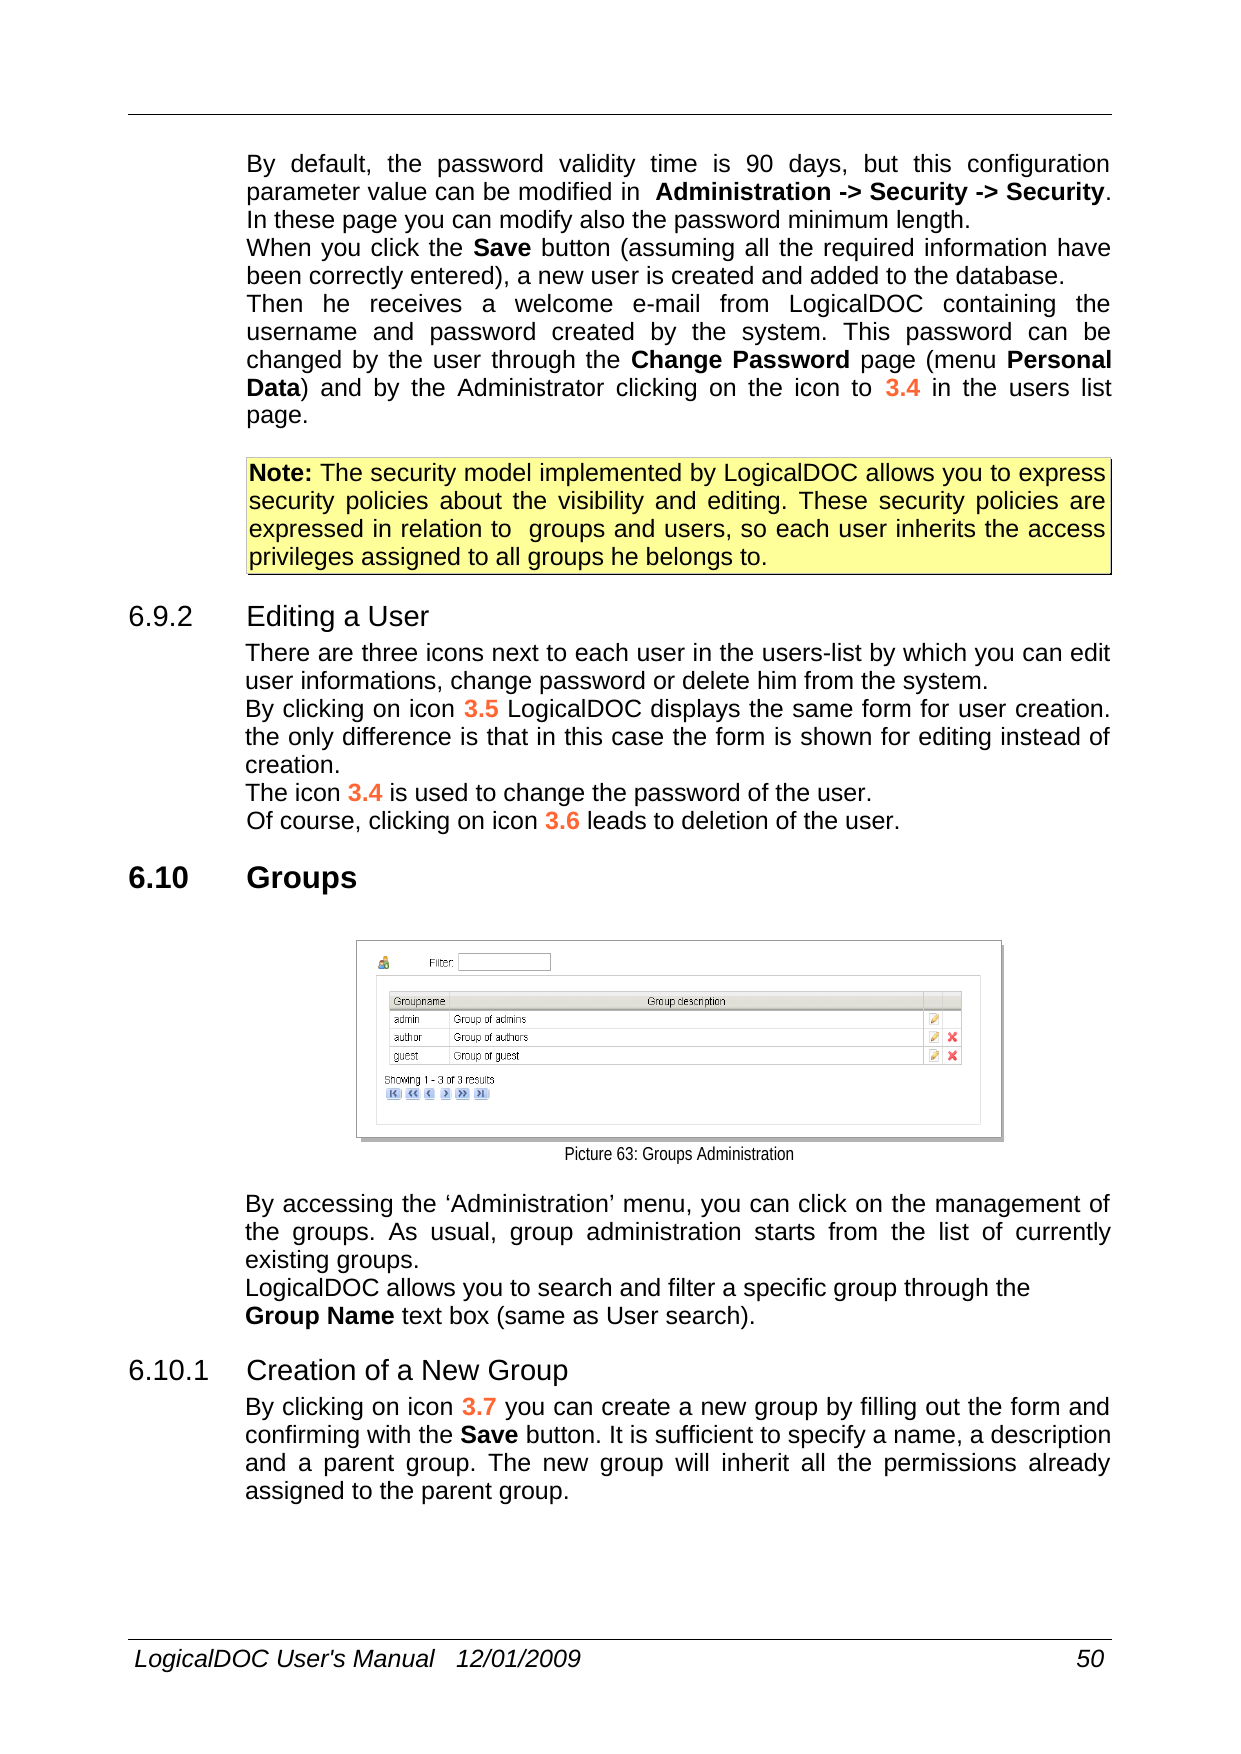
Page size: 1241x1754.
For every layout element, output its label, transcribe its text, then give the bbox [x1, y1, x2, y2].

text When you click the Save button (assuming all the required information have been correctly entered), a new user is created and added to the database. [246, 234, 1112, 289]
text By default, the password validity time is 90 days, but this configuration parameter value can be modified in Administration -> Security -> Security. In these page you can modify also the password minimum length. [246, 150, 1112, 234]
text Group Name text box (same as User search). [245, 1301, 1112, 1329]
text Then he receives a welcome e-mail from LogicalDOC containing the username and password created by the system. This password can be changed by the user through the Change Password page (menu Personal Data) and by the Administrator clicking on the icon to 3.4 in the users list page. [246, 289, 1112, 429]
text The icon 3.4 is used to change the password of the user. [245, 779, 1112, 807]
subtitle Creation of a New Group [128, 1354, 1112, 1387]
text There are three icons next to each user in the users-list by which you can edit user informations, change password or delete him from the system. [245, 639, 1112, 695]
picture [372, 949, 985, 1128]
text LogicalDOC allows you to search and filter a specific group through the [245, 1273, 1112, 1301]
text By accessing the ‘Administration’ menu, you can click on the management of the groups. As usual, group administration starts from the list of currently existing groups. [245, 901, 1112, 1273]
text By clicking on icon 3.7 you can create a new group by filling out the form and confirming with the Save button. It is sufficient to specify a name, a description and a parent group. The new group will inherit all the permissions already assigned to the parent group. [245, 1393, 1112, 1505]
text Of course, clicking on icon 3.6 leads to deletion of the user. [246, 807, 1112, 835]
text Note: The security model implemented by LogicalDOC allows you to express security policies about the visibility and editing. These security policies are expressed in relation to groups and users, so each user inherits the access privileges assigned to all groups he belongs to. [247, 458, 1110, 573]
subtitle Editing a User [128, 600, 1112, 633]
text By clicking on icon 3.5 LogicalDOC displays the same form for user creation. the only difference is that in this case the form is shown for editing instead of creation. [245, 695, 1112, 779]
text Picture 63: Groups Administration [356, 1138, 1002, 1164]
subtitle Groups [128, 860, 1112, 894]
